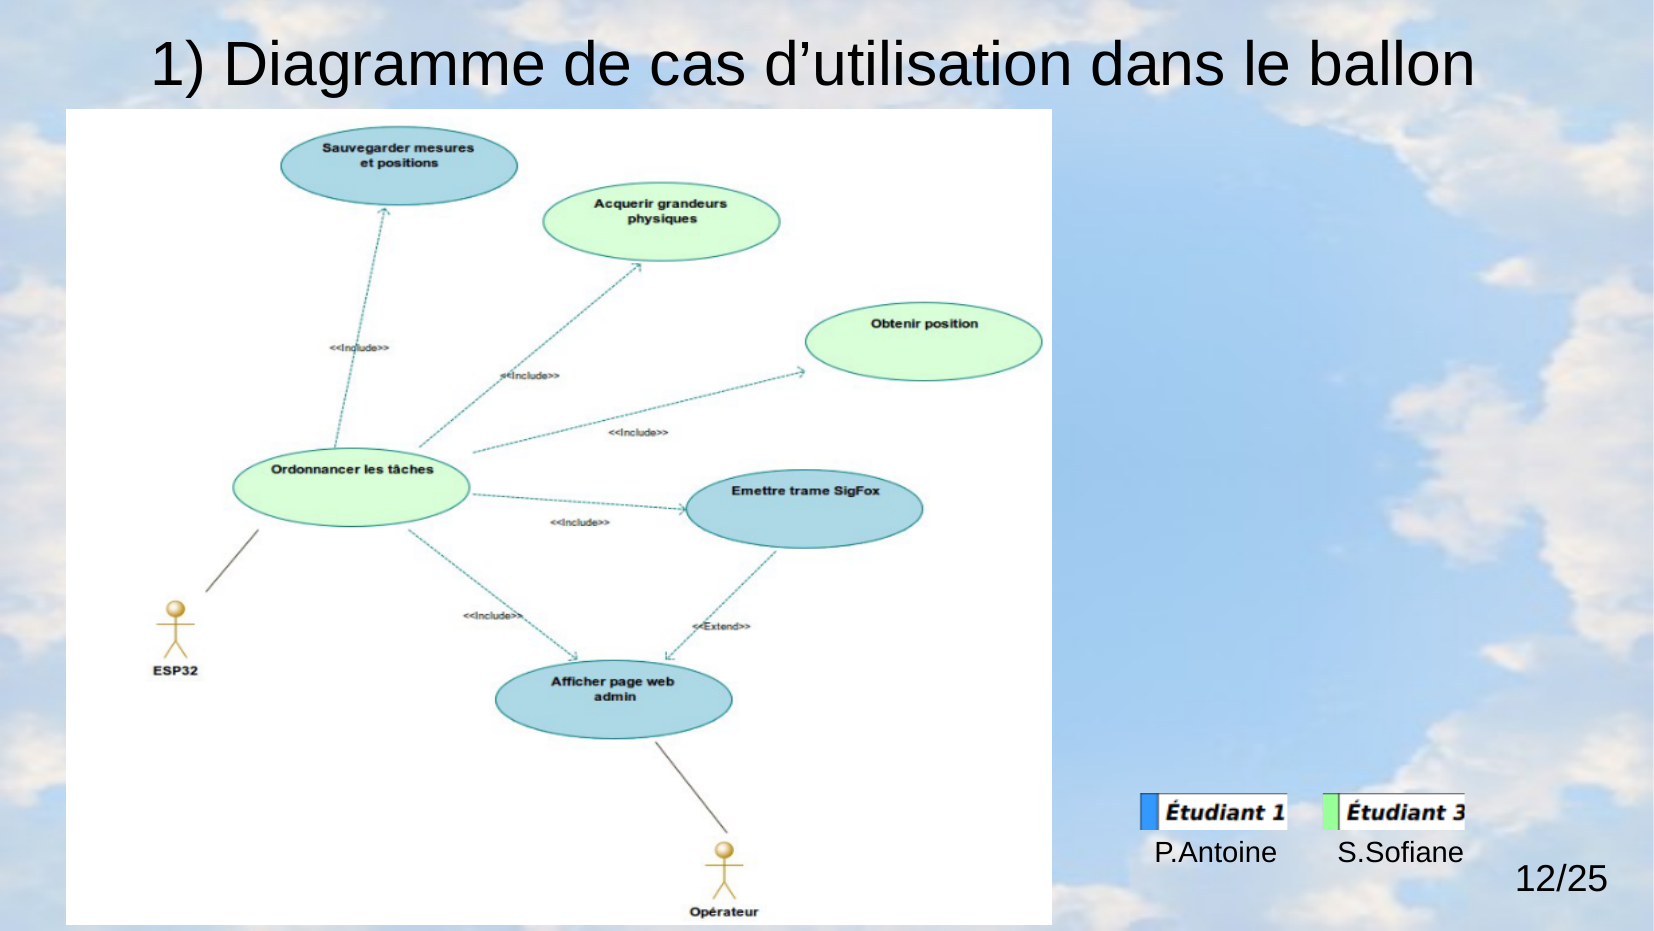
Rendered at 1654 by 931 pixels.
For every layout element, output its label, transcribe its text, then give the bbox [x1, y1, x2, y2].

text_box P.Antoine [1139, 829, 1323, 886]
picture [0, 0, 1654, 931]
text_box 24/25 [1500, 850, 1654, 921]
title 1) Diagramme de cas d’utilisation dans le ballon [82, 0, 1571, 132]
text_box S.Sofiane [1322, 828, 1489, 877]
